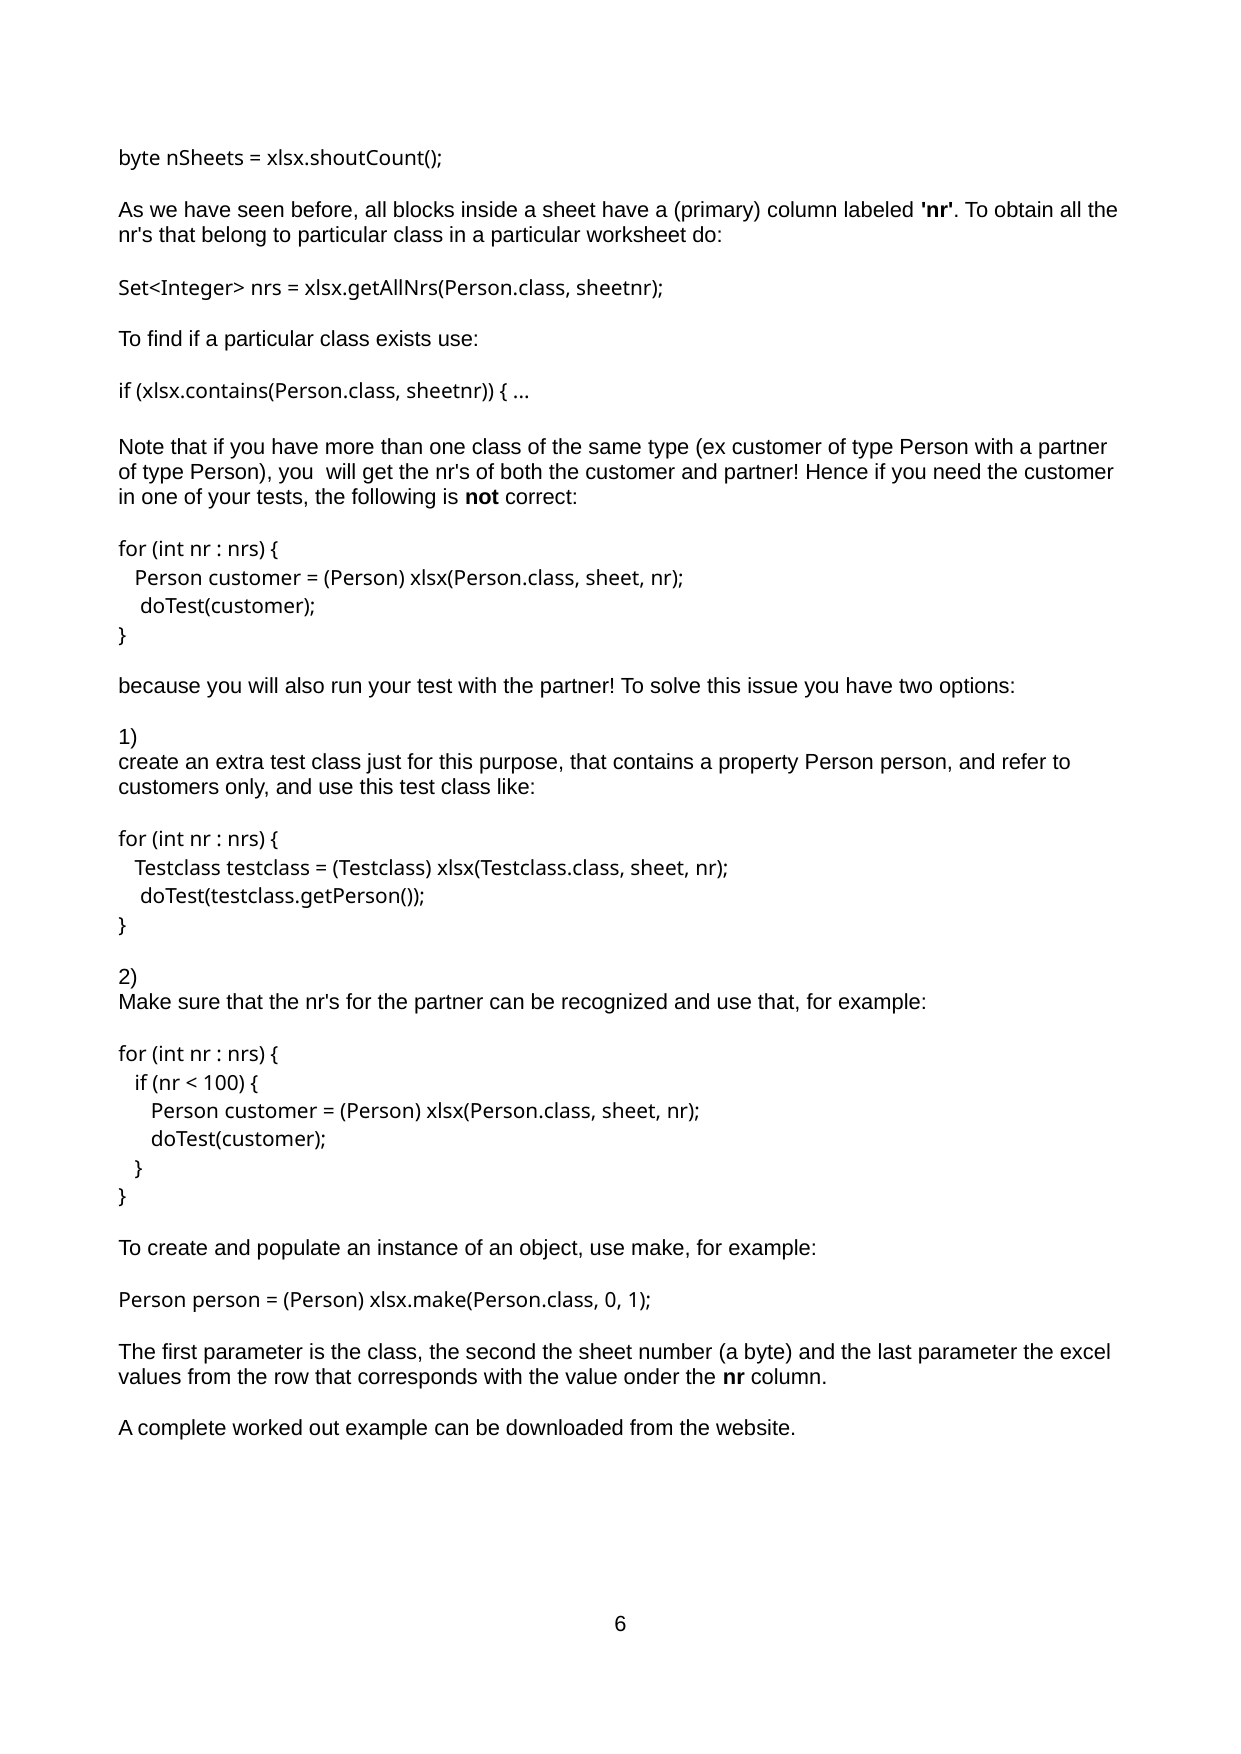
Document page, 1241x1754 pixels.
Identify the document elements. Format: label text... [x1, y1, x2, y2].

text 2) [118, 963, 1122, 989]
text To find if a particular class exists use: [118, 326, 1122, 351]
text doTest(customer); [118, 1124, 1122, 1153]
text Note that if you have more than one class of the same type (ex customer of type Person with a partner of type Person), you will get the nr's of both the customer and partner! Hence if you need the customer in one of your tests, the following is not correct: [118, 433, 1122, 509]
text The first parameter is the class, the second the sheet number (a byte) and the last parameter the excel values from the row that corresponds with the value onder the nr column. [118, 1339, 1122, 1389]
text doTest(testclass.getPerson()); [118, 881, 1122, 910]
text because you will also run your test with the partner! To solve this issue you have two options: [118, 673, 1122, 698]
text if (nr < 100) { Person customer = (Person) xlsx(Person.class, sheet, nr); [118, 1068, 1122, 1124]
text Set<Integer> nrs = xlsx.getAllNrs(Person.class, sheetnr); [118, 273, 1122, 301]
text } [118, 1181, 1122, 1210]
text } [118, 1153, 1122, 1181]
text byte nSheets = xlsx.shoutCount(); [118, 143, 1122, 172]
text } [118, 620, 1122, 648]
text A complete worked out example can be downloaded from the website. [118, 1415, 1122, 1440]
text for (int nr : nrs) { [118, 1039, 1122, 1068]
text } [118, 910, 1122, 938]
text Person person = (Person) xlsx.make(Person.class, 0, 1); [118, 1285, 1122, 1314]
text if (xlsx.contains(Person.class, sheetnr)) { ... [118, 377, 1122, 405]
text As we have seen before, all blocks inside a sheet have a (primary) column labeled 'nr'. To obtain all the nr's that belong to particular class in a particular worksheet do: [118, 197, 1122, 247]
text Make sure that the nr's for the partner can be recognized and use that, for example: [118, 989, 1122, 1014]
text for (int nr : nrs) { Person customer = (Person) xlsx(Person.class, sheet, nr); [118, 534, 1122, 591]
text for (int nr : nrs) { Testclass testclass = (Testclass) xlsx(Testclass.class, sheet, nr); [118, 824, 1122, 881]
text doTest(customer); [118, 591, 1122, 620]
text create an extra test class just for this purpose, that contains a property Person person, and refer to customers only, and use this test class like: [118, 749, 1122, 799]
text 1) [118, 724, 1122, 749]
text To create and populate an instance of an object, use make, for example: [118, 1235, 1122, 1260]
